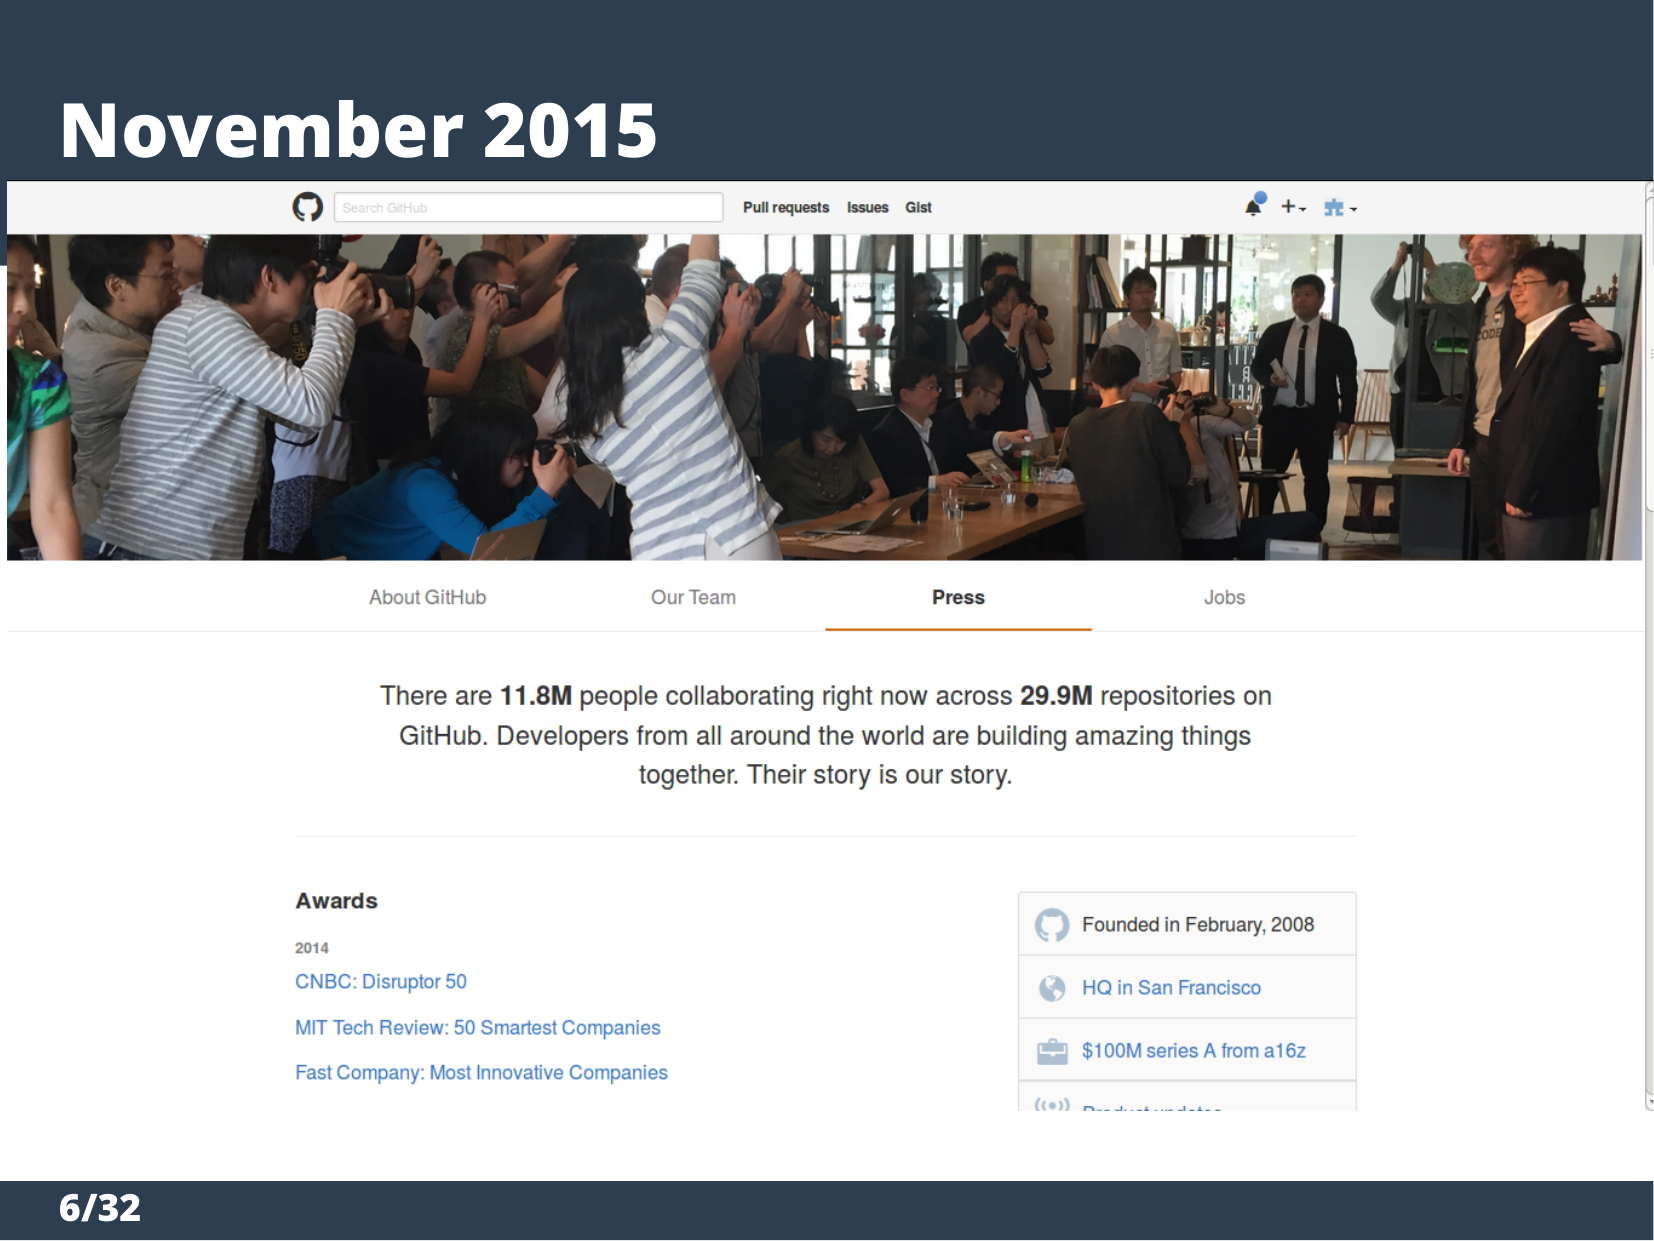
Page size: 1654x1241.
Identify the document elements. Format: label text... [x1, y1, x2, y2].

title November 2015 [59, 49, 1595, 180]
picture [7, 180, 1654, 1111]
